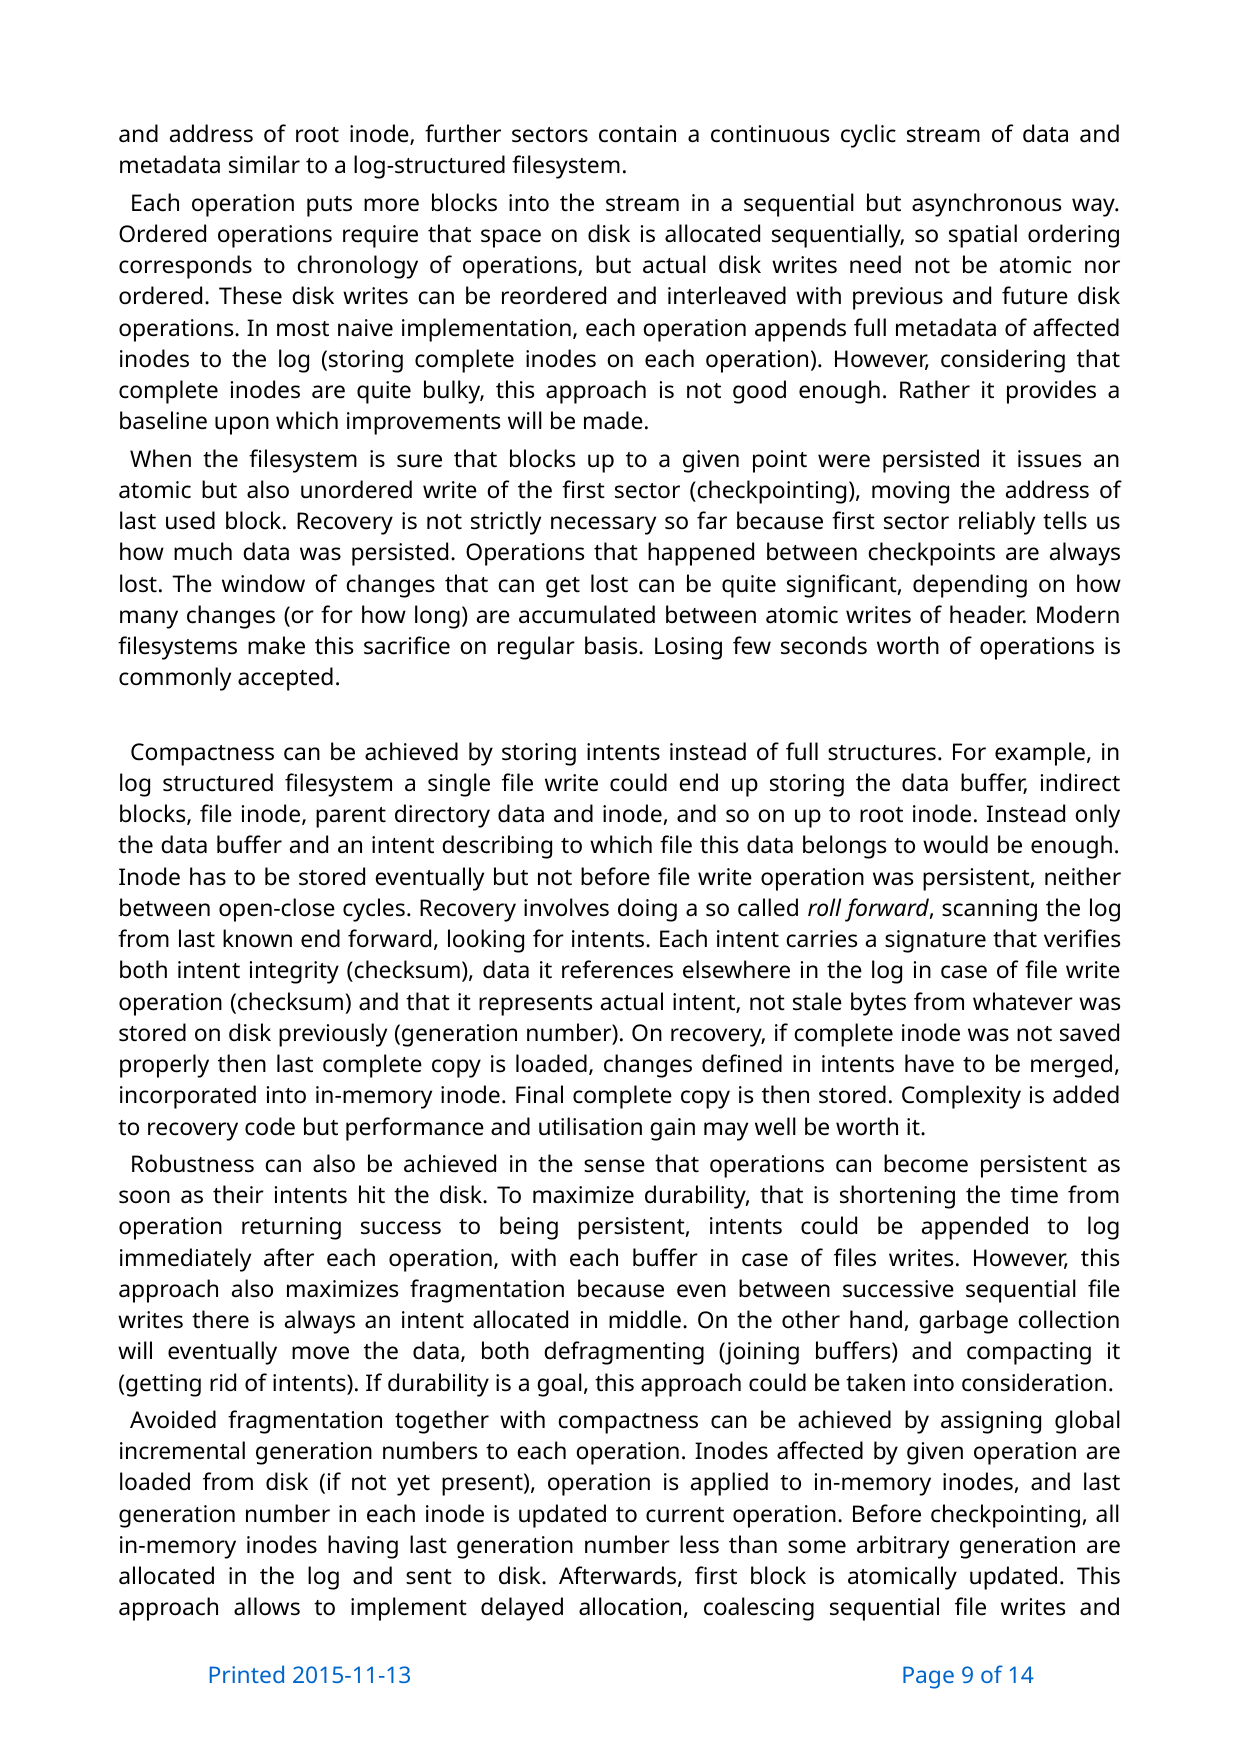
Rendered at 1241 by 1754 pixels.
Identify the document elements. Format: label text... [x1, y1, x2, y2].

text Compactness can be achieved by storing intents instead of full structures. For example, in log structured filesystem a single file write could end up storing the data buffer, indirect blocks, file inode, parent directory data and inode, and so on up to root inode. Instead only the data buffer and an intent describing to which file this data belongs to would be enough. Inode has to be stored eventually but not before file write operation was persistent, neither between open-close cycles. Recovery involves doing a so called roll forward, scanning the log from last known end forward, looking for intents. Each intent carries a signature that verifies both intent integrity (checksum), data it references elsewhere in the log in case of file write operation (checksum) and that it represents actual intent, not stale bytes from whatever was stored on disk previously (generation number). On recovery, if complete inode was not saved properly then last complete copy is loaded, changes defined in intents have to be merged, incorporated into in-memory inode. Final complete copy is then stored. Complexity is added to recovery code but performance and utilisation gain may well be worth it. [118, 736, 1122, 1142]
text Avoided fragmentation together with compactness can be achieved by assigning global incremental generation numbers to each operation. Inodes affected by given operation are loaded from disk (if not yet present), operation is applied to in-memory inodes, and last generation number in each inode is updated to current operation. Before checkpointing, all in-memory inodes having last generation number less than some arbitrary generation are allocated in the log and sent to disk. Afterwards, first block is atomically updated. This approach allows to implement delayed allocation, coalescing sequential file writes and [118, 1404, 1122, 1622]
text and address of root inode, further sectors contain a continuous cyclic stream of data and metadata similar to a log-structured filesystem. [118, 118, 1122, 181]
text Each operation puts more blocks into the stream in a sequential but asynchronous way. Ordered operations require that space on disk is allocated sequentially, so spatial ordering corresponds to chronology of operations, but actual disk writes need not be atomic nor ordered. These disk writes can be reordered and interleaved with previous and future disk operations. In most naive implementation, each operation appends full metadata of affected inodes to the log (storing complete inodes on each operation). However, considering that complete inodes are quite bulky, this approach is not good enough. Rather it provides a baseline upon which improvements will be made. [118, 187, 1122, 437]
text Robustness can also be achieved in the sense that operations can become persistent as soon as their intents hit the disk. To maximize durability, that is shortening the time from operation returning success to being persistent, intents could be appended to log immediately after each operation, with each buffer in case of files writes. However, this approach also maximizes fragmentation because even between successive sequential file writes there is always an intent allocated in middle. On the other hand, garbage collection will eventually move the data, both defragmenting (joining buffers) and compacting it (getting rid of intents). If durability is a goal, this approach could be taken into consideration. [118, 1148, 1122, 1398]
text When the filesystem is sure that blocks up to a given point were persisted it issues an atomic but also unordered write of the first sector (checkpointing), moving the address of last used block. Recovery is not strictly necessary so far because first sector reliably tells us how much data was persisted. Operations that happened between checkpoints are always lost. The window of changes that can get lost can be quite significant, depending on how many changes (or for how long) are accumulated between atomic writes of header. Modern filesystems make this sacrifice on regular basis. Losing few seconds worth of operations is commonly accepted. [118, 442, 1122, 692]
